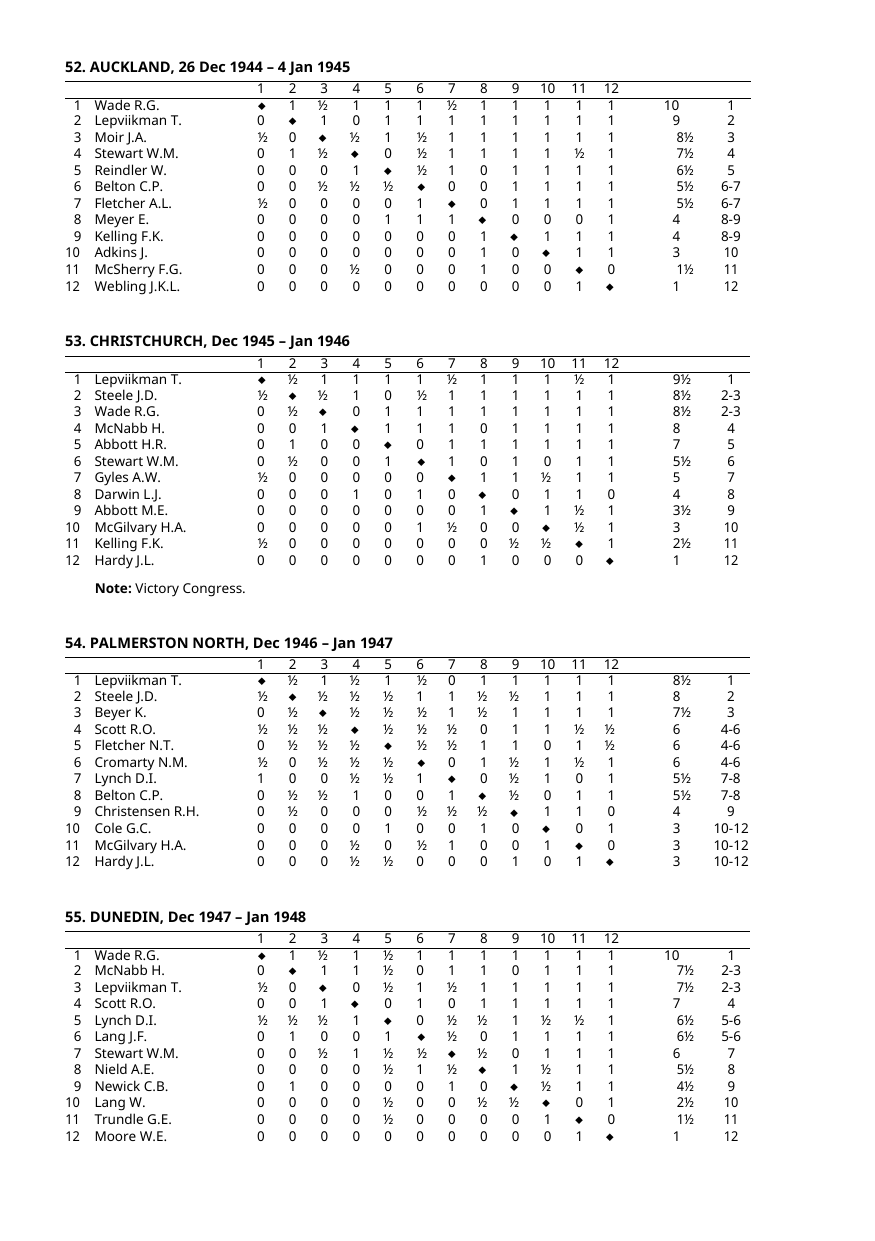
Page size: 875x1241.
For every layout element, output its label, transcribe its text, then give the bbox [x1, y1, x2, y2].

table_cell Stewart W.M. [88, 455, 219, 471]
table_cell 0 [531, 855, 563, 872]
table_cell Wade R.G. [88, 949, 218, 964]
table_cell  [372, 739, 404, 756]
table_cell 0 [371, 997, 404, 1013]
table_cell 11 [563, 932, 595, 948]
table_cell 1 [531, 180, 564, 197]
table_cell 5½ [641, 197, 708, 213]
table_cell 2½ [640, 1096, 707, 1113]
table_cell 1 [371, 1030, 404, 1047]
table_cell 5 [707, 438, 750, 454]
table_cell 0 [341, 405, 372, 421]
table_cell  [499, 504, 531, 521]
table_cell 1 [564, 114, 596, 131]
table_cell 8 [468, 357, 498, 372]
table_cell 0 [499, 554, 531, 570]
table_cell ½ [404, 805, 436, 822]
table_cell 0 [219, 164, 277, 180]
table_cell 0 [436, 997, 468, 1013]
table_cell 0 [372, 554, 403, 570]
table_cell 1 [404, 690, 436, 706]
table_cell 0 [220, 521, 276, 537]
table_cell 0 [276, 981, 308, 997]
table_cell Moir J.A. [88, 131, 219, 147]
table_cell 8-9 [708, 230, 751, 246]
table_cell 1 [276, 1030, 308, 1047]
table_cell 1 [308, 997, 341, 1013]
table_cell 8 [707, 1063, 750, 1080]
table_cell 0 [341, 1080, 371, 1096]
table_cell 1 [531, 756, 563, 772]
table_cell 1 [500, 164, 531, 180]
table_cell 2 [276, 357, 308, 372]
table_cell  [218, 949, 276, 964]
table_cell  [341, 997, 371, 1013]
table_cell ½ [372, 706, 404, 723]
table_cell 1 [65, 674, 88, 689]
table_cell 1 [499, 405, 531, 421]
table_cell 1 [404, 1063, 436, 1080]
table_cell 1 [226, 772, 276, 789]
table_cell 0 [308, 855, 340, 872]
table_cell ½ [276, 674, 308, 689]
table_cell Lepviikman T. [88, 674, 226, 689]
table_cell 1 [596, 213, 641, 230]
table_cell 1 [531, 389, 563, 405]
table_cell  [595, 554, 644, 570]
table_cell 1 [564, 164, 596, 180]
table_cell 6½ [641, 164, 708, 180]
table_cell  [531, 822, 563, 838]
table_cell  [500, 805, 531, 822]
table_cell  [595, 1129, 640, 1146]
table_cell ½ [276, 706, 308, 723]
table_cell 1 [563, 789, 595, 805]
table_cell 9 [499, 357, 531, 372]
table_cell ½ [500, 1096, 531, 1113]
table_cell 0 [404, 1014, 436, 1030]
table_cell 0 [468, 723, 499, 739]
table_cell 3 [641, 246, 708, 263]
table_cell 6 [403, 357, 436, 372]
table_cell 7 [436, 82, 469, 97]
table_cell 0 [308, 1096, 341, 1113]
table_header 55. DUNEDIN, Dec 1947 – Jan 1948 [65, 909, 750, 931]
table_cell 0 [276, 855, 308, 872]
table_cell 1 [436, 131, 469, 147]
table_cell Stewart W.M. [88, 147, 219, 164]
table_cell 6 [645, 739, 703, 756]
table_cell 1 [596, 114, 641, 131]
table_cell Abbott M.E. [88, 504, 219, 521]
table_cell McNabb H. [88, 421, 219, 438]
table_cell ½ [276, 723, 308, 739]
table_cell 3 [645, 822, 703, 838]
table_cell ½ [436, 1063, 468, 1080]
table_cell 1 [563, 674, 595, 689]
table_header 52. AUCKLAND, 26 Dec 1944 – 4 Jan 1945 [65, 58, 751, 81]
table_cell 0 [404, 789, 436, 805]
table_cell 0 [436, 756, 468, 772]
table_cell 1 [707, 949, 750, 964]
table_cell 1 [436, 389, 468, 405]
table_cell ½ [563, 504, 595, 521]
table_cell Kelling F.K. [88, 230, 219, 246]
table_cell ½ [220, 537, 276, 554]
table_cell 4 [707, 421, 750, 438]
table_cell 9 [65, 230, 88, 246]
table_cell 4-6 [704, 756, 750, 772]
table_cell ½ [340, 690, 372, 706]
table_cell  [531, 521, 563, 537]
table_cell 0 [219, 213, 277, 230]
table_cell 1 [403, 488, 436, 504]
table_cell ½ [220, 389, 276, 405]
table_cell 1 [499, 421, 531, 438]
table_cell 0 [436, 230, 469, 246]
table_cell 1 [595, 690, 645, 706]
table_cell  [308, 706, 340, 723]
table_cell 5 [708, 164, 751, 180]
table_cell 2 [276, 658, 308, 673]
table_cell 1 [404, 99, 436, 114]
table_cell ½ [468, 690, 499, 706]
table_cell 1 [373, 114, 404, 131]
table_cell 5 [372, 658, 404, 673]
table_cell  [404, 1030, 436, 1047]
table_cell Adkins J. [88, 246, 219, 263]
table_cell 1 [468, 674, 499, 689]
table_cell ½ [308, 756, 340, 772]
table_cell 1 [564, 99, 596, 114]
table_cell Christensen R.H. [88, 805, 226, 822]
table_cell Belton C.P. [88, 789, 226, 805]
table_cell 0 [226, 739, 276, 756]
table_cell 1 [469, 147, 500, 164]
table_cell Newick C.B. [88, 1080, 218, 1096]
table_cell ½ [531, 1014, 563, 1030]
table_cell  [371, 1014, 404, 1030]
table_cell 0 [218, 1129, 276, 1146]
table_cell 1 [436, 949, 468, 964]
table_cell 1 [404, 981, 436, 997]
table_cell 0 [404, 279, 436, 296]
table_cell [88, 932, 218, 948]
table_cell 0 [499, 488, 531, 504]
table_cell 0 [404, 246, 436, 263]
table_cell [707, 932, 750, 948]
table_cell 1 [469, 263, 500, 279]
table_cell Scott R.O. [88, 723, 226, 739]
table_cell 1 [436, 438, 468, 454]
table_cell ½ [436, 99, 469, 114]
table_cell 2 [704, 690, 750, 706]
table_cell 11 [65, 1113, 88, 1129]
table_cell 11 [707, 1113, 750, 1129]
table_cell ½ [308, 723, 340, 739]
table_cell 8 [469, 82, 500, 97]
table_cell 0 [436, 488, 468, 504]
table_cell 6 [404, 82, 436, 97]
table_cell 1 [564, 230, 596, 246]
table_cell  [436, 772, 468, 789]
table_cell McSherry F.G. [88, 263, 219, 279]
table_cell 10-12 [704, 839, 750, 855]
table_cell 0 [340, 246, 372, 263]
table_cell 0 [469, 279, 500, 296]
table_cell 8½ [645, 674, 703, 689]
table_cell 9 [65, 504, 88, 521]
table_cell 0 [341, 471, 372, 488]
table_cell 9 [707, 504, 750, 521]
table_header 53. CHRISTCHURCH, Dec 1945 – Jan 1946 [65, 333, 750, 356]
table_cell 1 [499, 438, 531, 454]
table_cell  [276, 964, 308, 981]
table_cell 9½ [644, 373, 707, 388]
table_cell 4-6 [704, 739, 750, 756]
table_cell 0 [276, 1047, 308, 1063]
table_cell 1 [563, 1080, 595, 1096]
table_cell 0 [436, 246, 469, 263]
table_cell 1 [531, 114, 564, 131]
table_cell 1 [563, 1063, 595, 1080]
table_cell 7 [436, 658, 468, 673]
table_cell 1 [276, 1080, 308, 1096]
table_cell 0 [308, 772, 340, 789]
table_cell 1 [500, 739, 531, 756]
table_cell  [340, 147, 372, 164]
table_cell 3 [644, 521, 707, 537]
table_cell 0 [220, 554, 276, 570]
table_cell 0 [404, 263, 436, 279]
table_cell 7½ [641, 147, 708, 164]
table_cell  [308, 131, 340, 147]
table_cell 0 [341, 455, 372, 471]
table_cell 5½ [645, 789, 703, 805]
table_cell 5½ [644, 455, 707, 471]
table_cell 1 [596, 197, 641, 213]
table_cell 11 [65, 839, 88, 855]
table_cell 0 [340, 213, 372, 230]
table_cell 0 [404, 1113, 436, 1129]
table_cell 1 [563, 981, 595, 997]
table_cell 7-8 [704, 789, 750, 805]
table_cell 5½ [645, 772, 703, 789]
table_cell 0 [371, 1129, 404, 1146]
table_cell 1 [469, 131, 500, 147]
table_cell ½ [371, 1096, 404, 1113]
table_cell Lang W. [88, 1096, 218, 1113]
table_cell 1 [341, 1047, 371, 1063]
table_cell 0 [372, 521, 403, 537]
table_cell 1 [308, 373, 341, 388]
table_cell [707, 357, 750, 372]
table_cell ½ [340, 706, 372, 723]
table_cell 10 [531, 82, 564, 97]
table_cell 0 [468, 839, 499, 855]
table_cell 0 [340, 822, 372, 838]
table_cell 0 [468, 421, 498, 438]
table_cell 0 [276, 1113, 308, 1129]
table_cell 5 [644, 471, 707, 488]
table_cell 0 [276, 1129, 308, 1146]
table_cell [704, 658, 750, 673]
table_cell 6 [65, 455, 88, 471]
table_cell 5 [371, 932, 404, 948]
table_cell 1 [436, 1080, 468, 1096]
table_cell 0 [220, 405, 276, 421]
table_cell 0 [276, 488, 308, 504]
table_cell 1 [531, 690, 563, 706]
table_cell 9 [500, 658, 531, 673]
table_cell 0 [468, 1129, 499, 1146]
table_cell 1 [564, 131, 596, 147]
table_cell 1 [277, 147, 307, 164]
table_cell 1 [373, 99, 404, 114]
table_cell 6 [65, 180, 88, 197]
table_cell  [596, 279, 641, 296]
table_cell 1 [531, 805, 563, 822]
table_cell 1 [65, 373, 88, 388]
table_cell ½ [340, 131, 372, 147]
table_cell ½ [563, 373, 595, 388]
table_cell 1 [220, 357, 276, 372]
table_cell 0 [372, 789, 404, 805]
table_cell 3 [704, 706, 750, 723]
table_cell ½ [276, 805, 308, 822]
table_cell ½ [468, 805, 499, 822]
table_cell 1 [531, 438, 563, 454]
table_cell 1 [531, 772, 563, 789]
table_cell 0 [372, 488, 403, 504]
table_cell 3 [65, 131, 88, 147]
table_cell 0 [469, 164, 500, 180]
table_cell 4 [65, 723, 88, 739]
table_cell 1 [596, 230, 641, 246]
table_cell Stewart W.M. [88, 1047, 218, 1063]
table_cell 1 [563, 706, 595, 723]
table_cell 0 [500, 246, 531, 263]
table_cell 0 [403, 504, 436, 521]
table_cell 1 [564, 246, 596, 263]
table_cell 0 [220, 504, 276, 521]
table_cell 0 [373, 279, 404, 296]
table_cell 0 [218, 964, 276, 981]
table_cell 0 [563, 1096, 595, 1113]
table_cell 2 [708, 114, 751, 131]
table_cell 1 [563, 488, 595, 504]
table_cell 1 [563, 805, 595, 822]
table_cell 1 [500, 855, 531, 872]
table_cell 12 [707, 554, 750, 570]
table_cell [65, 357, 88, 372]
table_cell ½ [404, 674, 436, 689]
table_cell  [468, 488, 498, 504]
table_cell 6 [640, 1047, 707, 1063]
table_cell 0 [436, 504, 468, 521]
table_cell 12 [65, 855, 88, 872]
table_cell ½ [404, 706, 436, 723]
table_cell  [220, 373, 276, 388]
table_cell 0 [277, 263, 307, 279]
table_cell 4 [65, 421, 88, 438]
table_cell 0 [276, 997, 308, 1013]
table_cell 1 [596, 164, 641, 180]
table_cell  [436, 471, 468, 488]
table_cell 0 [436, 1096, 468, 1113]
table_cell 1 [595, 1063, 640, 1080]
table_cell 1 [404, 213, 436, 230]
table_cell 1 [531, 405, 563, 421]
table_cell 0 [372, 805, 404, 822]
table_cell ½ [500, 789, 531, 805]
table_cell 1 [65, 99, 88, 114]
table_cell 7 [644, 438, 707, 454]
table_cell ½ [371, 1063, 404, 1080]
table_cell 0 [436, 554, 468, 570]
table_cell 1 [373, 131, 404, 147]
table_cell ½ [308, 690, 340, 706]
table_cell 1 [468, 438, 498, 454]
table_cell 1 [596, 180, 641, 197]
table_cell 0 [500, 822, 531, 838]
table_cell 1 [531, 164, 564, 180]
table_cell 1 [468, 554, 498, 570]
table_cell 0 [277, 180, 307, 197]
table_cell 1 [436, 405, 468, 421]
table_cell 7 [65, 197, 88, 213]
table_cell 0 [340, 279, 372, 296]
table_cell [65, 658, 88, 673]
table_cell 0 [531, 263, 564, 279]
table_cell 1 [596, 99, 641, 114]
table_cell ½ [308, 1047, 341, 1063]
table_cell 0 [404, 822, 436, 838]
table_cell 1 [403, 421, 436, 438]
table_cell 0 [500, 263, 531, 279]
table_cell 7 [640, 997, 707, 1013]
table_cell  [595, 855, 645, 872]
table_cell 1 [468, 405, 498, 421]
table_cell ½ [371, 1047, 404, 1063]
table_cell 0 [220, 421, 276, 438]
table_cell 1 [596, 131, 641, 147]
table_cell ½ [373, 180, 404, 197]
table_cell 12 [65, 1129, 88, 1146]
table_cell 2½ [644, 537, 707, 554]
table_cell ½ [340, 674, 372, 689]
table_cell 1 [468, 822, 499, 838]
table_cell Scott R.O. [88, 997, 218, 1013]
table_cell ½ [308, 180, 340, 197]
table_cell 1 [595, 997, 640, 1013]
table_cell 7-8 [704, 772, 750, 789]
table_cell 4 [645, 805, 703, 822]
table_cell 0 [403, 471, 436, 488]
table_cell 9 [500, 82, 531, 97]
table_cell Steele J.D. [88, 690, 226, 706]
table_cell  [404, 180, 436, 197]
table_cell 1 [308, 964, 341, 981]
table_cell 6 [404, 658, 436, 673]
table_cell 1 [499, 373, 531, 388]
table_cell 0 [531, 455, 563, 471]
table_cell Lynch D.I. [88, 772, 226, 789]
table_cell 0 [276, 554, 308, 570]
table_cell ½ [340, 855, 372, 872]
table_cell ½ [404, 164, 436, 180]
table_cell 1 [404, 772, 436, 789]
table_cell 1 [595, 1030, 640, 1047]
table_cell 0 [531, 739, 563, 756]
table_cell 1 [308, 114, 340, 131]
table_cell ½ [340, 839, 372, 855]
table_cell 10 [707, 521, 750, 537]
table_cell 8 [65, 488, 88, 504]
table_cell 0 [226, 855, 276, 872]
table_cell ½ [372, 772, 404, 789]
table_cell  [531, 1096, 563, 1113]
table_cell 0 [308, 1080, 341, 1096]
table_cell 12 [596, 82, 641, 97]
table_cell 0 [226, 805, 276, 822]
table_cell 1 [341, 389, 372, 405]
table_cell Lepviikman T. [88, 981, 218, 997]
table_cell 1 [640, 1129, 707, 1146]
table_cell 0 [404, 1129, 436, 1146]
table_cell  [563, 839, 595, 855]
table_cell 1 [500, 1063, 531, 1080]
table_cell 0 [277, 279, 307, 296]
table_cell 5½ [641, 180, 708, 197]
table_cell 1 [707, 373, 750, 388]
table_cell 2 [65, 690, 88, 706]
table_cell 0 [277, 230, 307, 246]
table_cell 2-3 [707, 389, 750, 405]
table_cell ½ [404, 739, 436, 756]
table_cell ½ [276, 789, 308, 805]
text Note: Victory Congress. [94, 579, 826, 597]
table_cell  [372, 438, 403, 454]
table_cell 1 [595, 521, 644, 537]
table_cell 0 [341, 438, 372, 454]
table_cell 4 [65, 997, 88, 1013]
table_cell 1 [341, 949, 371, 964]
table_cell 5 [372, 357, 403, 372]
table_cell 1 [500, 1030, 531, 1047]
table_cell 5 [65, 164, 88, 180]
table_cell 0 [308, 230, 340, 246]
table_cell Beyer K. [88, 706, 226, 723]
table_cell 7 [65, 772, 88, 789]
table_cell 1 [341, 373, 372, 388]
table_cell 0 [499, 521, 531, 537]
table_cell 4 [341, 932, 371, 948]
table_cell 0 [219, 246, 277, 263]
table_cell 0 [308, 1030, 341, 1047]
table_cell 1 [500, 674, 531, 689]
table_cell Hardy J.L. [88, 855, 226, 872]
table_cell 0 [531, 554, 563, 570]
table_cell 3 [308, 82, 340, 97]
table_cell [640, 932, 707, 948]
table_cell 1 [436, 706, 468, 723]
table_cell ½ [308, 147, 340, 164]
table_cell 3 [65, 706, 88, 723]
table_cell 9 [65, 805, 88, 822]
table_cell  [373, 164, 404, 180]
table_cell 0 [372, 389, 403, 405]
table_cell Wade R.G. [88, 99, 219, 114]
table_cell 1 [596, 246, 641, 263]
table_cell 8 [644, 421, 707, 438]
table_cell 1 [500, 997, 531, 1013]
table_cell 0 [218, 1030, 276, 1047]
table_cell 1 [595, 674, 645, 689]
table_cell ½ [340, 739, 372, 756]
table_cell 0 [531, 1129, 563, 1146]
table_cell  [500, 230, 531, 246]
table_cell 8 [65, 1063, 88, 1080]
table_cell 0 [436, 1113, 468, 1129]
table_cell 0 [403, 554, 436, 570]
table_cell ½ [436, 1014, 468, 1030]
table_cell 12 [595, 932, 640, 948]
table_cell 1 [499, 471, 531, 488]
table_cell 3 [645, 855, 703, 872]
table_cell 11 [65, 537, 88, 554]
table_cell 1 [499, 455, 531, 471]
table_cell 5-6 [707, 1030, 750, 1047]
table_cell 0 [340, 114, 372, 131]
table_cell 6 [65, 756, 88, 772]
table_cell 0 [436, 279, 469, 296]
table_cell 1 [531, 99, 564, 114]
table_cell 1 [595, 455, 644, 471]
table_cell 0 [403, 537, 436, 554]
table_cell 1 [563, 739, 595, 756]
table_cell 1 [500, 1014, 531, 1030]
table_cell ½ [218, 1014, 276, 1030]
table_cell 10 [640, 949, 707, 964]
table_cell 0 [468, 855, 499, 872]
table_cell  [219, 99, 277, 114]
table_cell 0 [308, 1129, 341, 1146]
table_cell 8 [645, 690, 703, 706]
table_cell 1 [500, 981, 531, 997]
table_cell 0 [341, 1030, 371, 1047]
table_cell 7 [65, 1047, 88, 1063]
table_cell 1 [595, 1047, 640, 1063]
table_cell ½ [436, 521, 468, 537]
table_cell 0 [218, 1047, 276, 1063]
table_cell 6 [707, 455, 750, 471]
table_cell 0 [308, 263, 340, 279]
table_cell 0 [404, 230, 436, 246]
table_cell 3 [65, 405, 88, 421]
table_cell ½ [595, 739, 645, 756]
table_cell [88, 658, 226, 673]
table_cell 7½ [640, 981, 707, 997]
table_cell  [341, 421, 372, 438]
table_cell 1 [641, 279, 708, 296]
table_cell 1 [403, 521, 436, 537]
table_cell 0 [277, 164, 307, 180]
table_cell 0 [308, 197, 340, 213]
table_cell 0 [436, 674, 468, 689]
table_cell 0 [340, 805, 372, 822]
table_cell 1 [468, 949, 499, 964]
table_cell 0 [277, 246, 307, 263]
table_cell 8½ [644, 389, 707, 405]
table_cell 1 [218, 932, 276, 948]
table_cell 0 [436, 263, 469, 279]
table_cell 1 [564, 197, 596, 213]
table_cell 1 [468, 373, 498, 388]
table_cell 0 [308, 279, 340, 296]
table_cell 1 [308, 421, 341, 438]
table_cell 1 [468, 756, 499, 772]
table_cell 0 [372, 839, 404, 855]
table_cell 0 [276, 1096, 308, 1113]
table_cell 2 [277, 82, 307, 97]
table_cell 1 [531, 488, 563, 504]
table_cell 1 [372, 822, 404, 838]
table_cell 1 [595, 706, 645, 723]
table_cell 1 [595, 421, 644, 438]
table_cell 3½ [644, 504, 707, 521]
table_cell 11 [563, 658, 595, 673]
table_cell 0 [468, 1030, 499, 1047]
table_cell 3 [308, 658, 340, 673]
table_cell Belton C.P. [88, 180, 219, 197]
table_cell 1 [308, 674, 340, 689]
table_cell 1 [436, 114, 469, 131]
table_cell 5½ [640, 1063, 707, 1080]
table_cell Webling J.K.L. [88, 279, 219, 296]
table_cell ½ [468, 1096, 499, 1113]
table_cell 7 [436, 357, 468, 372]
table_cell ½ [226, 723, 276, 739]
table_cell 0 [220, 438, 276, 454]
table_cell Wade R.G. [88, 405, 219, 421]
table_cell ½ [372, 723, 404, 739]
table_cell 8 [707, 488, 750, 504]
table_cell Kelling F.K. [88, 537, 219, 554]
table_cell 1 [277, 99, 307, 114]
table_cell 1 [500, 131, 531, 147]
table_cell 4 [340, 658, 372, 673]
table_cell 1 [595, 1096, 640, 1113]
table_cell ½ [220, 471, 276, 488]
table_cell 0 [595, 839, 645, 855]
table_cell 1 [595, 471, 644, 488]
table_cell 3 [65, 981, 88, 997]
table_cell [645, 658, 703, 673]
table_cell 1 [436, 690, 468, 706]
table_cell 0 [219, 114, 277, 131]
table_cell 1 [595, 537, 644, 554]
table_cell 1 [564, 180, 596, 197]
table_cell 11 [707, 537, 750, 554]
table_cell 0 [595, 805, 645, 822]
table_cell 0 [596, 263, 641, 279]
table_cell 0 [341, 554, 372, 570]
table_cell Trundle G.E. [88, 1113, 218, 1129]
table_cell 0 [373, 263, 404, 279]
table_cell 0 [276, 471, 308, 488]
table_cell 1 [563, 949, 595, 964]
table_cell ½ [276, 373, 308, 388]
table_cell 0 [436, 180, 469, 197]
table_cell  [277, 114, 307, 131]
table_cell 0 [218, 1080, 276, 1096]
table_cell ½ [468, 1047, 499, 1063]
table_cell  [436, 1047, 468, 1063]
table_cell 4 [708, 147, 751, 164]
table_cell 1 [563, 1030, 595, 1047]
table_cell 0 [373, 246, 404, 263]
table_cell Abbott H.R. [88, 438, 219, 454]
table_cell ½ [436, 981, 468, 997]
table_cell 0 [219, 147, 277, 164]
table_cell 6½ [640, 1030, 707, 1047]
table_cell 0 [341, 537, 372, 554]
table_cell 4 [341, 357, 372, 372]
table_cell  [276, 690, 308, 706]
table_cell 10 [65, 1096, 88, 1113]
table_cell 0 [276, 504, 308, 521]
table_cell ½ [404, 1047, 436, 1063]
table_cell 1 [531, 197, 564, 213]
table_cell 1½ [640, 1113, 707, 1129]
table_cell ½ [226, 756, 276, 772]
table_cell 0 [468, 455, 498, 471]
table_cell 1 [595, 1080, 640, 1096]
table_cell 1 [436, 213, 469, 230]
table_cell 1 [373, 213, 404, 230]
table_cell 1 [704, 674, 750, 689]
table_cell 1 [340, 789, 372, 805]
table_cell 1 [708, 99, 751, 114]
table_cell 1 [436, 839, 468, 855]
table_cell ½ [404, 131, 436, 147]
table_cell 10 [531, 658, 563, 673]
table_cell 1 [341, 1014, 371, 1030]
table_cell 2-3 [707, 405, 750, 421]
table_cell 3 [708, 131, 751, 147]
table_cell 0 [468, 1113, 499, 1129]
table_cell 0 [308, 805, 340, 822]
table_cell 0 [277, 213, 307, 230]
table_cell 0 [404, 964, 436, 981]
table_cell 1 [595, 822, 645, 838]
table_cell 0 [226, 789, 276, 805]
table_cell 3 [645, 839, 703, 855]
table_cell 1 [276, 438, 308, 454]
table_cell 1 [563, 438, 595, 454]
table_cell  [403, 455, 436, 471]
table_cell 0 [373, 197, 404, 213]
table_cell 1 [468, 981, 499, 997]
table_cell 0 [371, 1080, 404, 1096]
table_cell 10 [65, 246, 88, 263]
table_cell [88, 357, 219, 372]
table_cell  [226, 674, 276, 689]
table_cell 1 [531, 839, 563, 855]
table_cell 1 [276, 949, 308, 964]
table_cell 9 [500, 932, 531, 948]
table_cell 1 [341, 964, 371, 981]
table_cell 0 [404, 1096, 436, 1113]
table_cell 0 [308, 213, 340, 230]
table_cell 1 [468, 504, 498, 521]
table_cell 1 [372, 405, 403, 421]
table_cell 1 [500, 99, 531, 114]
table_cell 3 [308, 357, 341, 372]
table_cell 1 [500, 197, 531, 213]
table_cell 0 [308, 488, 341, 504]
table_cell  [436, 197, 469, 213]
table_cell ½ [563, 1014, 595, 1030]
table_cell 0 [500, 279, 531, 296]
table_cell 0 [500, 964, 531, 981]
table_cell ½ [308, 739, 340, 756]
table_cell Fletcher N.T. [88, 739, 226, 756]
table_cell 1 [468, 471, 498, 488]
table_cell 1 [531, 373, 563, 388]
table_cell 0 [372, 537, 403, 554]
table_cell 1 [531, 723, 563, 739]
table_cell 4 [707, 997, 750, 1013]
table_cell 9 [65, 1080, 88, 1096]
table_cell 0 [308, 1113, 341, 1129]
table_cell Reindler W. [88, 164, 219, 180]
table_cell 0 [404, 855, 436, 872]
table_cell 1 [436, 164, 469, 180]
table_cell ½ [371, 981, 404, 997]
table_cell 4 [340, 82, 372, 97]
table_cell 1 [531, 997, 563, 1013]
table_cell 0 [276, 421, 308, 438]
table_cell 7 [65, 471, 88, 488]
table_cell 0 [372, 504, 403, 521]
table_cell 0 [308, 246, 340, 263]
table_cell 0 [218, 1063, 276, 1080]
table_cell 2-3 [707, 981, 750, 997]
table_cell 8-9 [708, 213, 751, 230]
table_cell ½ [308, 789, 340, 805]
table_cell 1 [372, 674, 404, 689]
table_cell 1 [403, 405, 436, 421]
table_cell 1 [499, 389, 531, 405]
table_cell 0 [500, 1113, 531, 1129]
table_cell 1 [563, 1047, 595, 1063]
table_cell 1 [595, 504, 644, 521]
table_cell 0 [219, 263, 277, 279]
table_cell ½ [276, 1014, 308, 1030]
table_cell 0 [436, 822, 468, 838]
table_cell 1 [531, 131, 564, 147]
table_cell 7 [707, 1047, 750, 1063]
table_cell 0 [595, 1113, 640, 1129]
table_cell 1 [500, 147, 531, 164]
table_cell 1 [469, 114, 500, 131]
table_cell ½ [372, 756, 404, 772]
table_cell 1 [468, 964, 499, 981]
table_cell 0 [276, 537, 308, 554]
table_cell 1 [644, 554, 707, 570]
table_cell ½ [276, 739, 308, 756]
table_cell ½ [436, 1030, 468, 1047]
table_cell ½ [371, 1113, 404, 1129]
table_cell 6 [645, 723, 703, 739]
table_cell 6 [645, 756, 703, 772]
table_cell 1 [595, 438, 644, 454]
table_cell 1 [595, 1014, 640, 1030]
table_cell 1 [563, 855, 595, 872]
table_cell  [468, 789, 499, 805]
table_cell  [404, 756, 436, 772]
table_cell 0 [403, 438, 436, 454]
table_cell 1 [531, 949, 563, 964]
table_cell 1 [563, 405, 595, 421]
table_cell  [531, 246, 564, 263]
table_cell 1 [531, 674, 563, 689]
table_cell 0 [563, 554, 595, 570]
table_cell 1 [563, 455, 595, 471]
table_cell 0 [531, 213, 564, 230]
table_cell  [276, 389, 308, 405]
table_cell 1 [563, 471, 595, 488]
table_cell 4 [65, 147, 88, 164]
table_cell 12 [595, 357, 644, 372]
table_cell 4 [644, 488, 707, 504]
table_cell 8 [468, 932, 499, 948]
table_cell 0 [341, 1113, 371, 1129]
table_cell ½ [371, 949, 404, 964]
table_cell ½ [468, 1014, 499, 1030]
table_cell 0 [595, 488, 644, 504]
table_cell ½ [340, 180, 372, 197]
table_cell 0 [276, 772, 308, 789]
table_cell ½ [308, 1014, 341, 1030]
table_cell  [468, 1063, 499, 1080]
table_cell 1 [563, 964, 595, 981]
table_cell 10 [65, 822, 88, 838]
table_cell ½ [276, 455, 308, 471]
table_cell ½ [436, 373, 468, 388]
table_cell 2 [65, 389, 88, 405]
table_cell 0 [404, 1080, 436, 1096]
table_cell 5 [65, 1014, 88, 1030]
table_cell Lepviikman T. [88, 114, 219, 131]
table_cell ½ [404, 839, 436, 855]
table_cell 7 [436, 932, 468, 948]
table_cell ½ [404, 147, 436, 164]
table_cell ½ [371, 964, 404, 981]
table_cell 1 [531, 230, 564, 246]
table_cell 5 [65, 739, 88, 756]
table_cell 3 [308, 932, 341, 948]
table_cell  [340, 723, 372, 739]
table_cell ½ [308, 949, 341, 964]
table_cell 0 [500, 1047, 531, 1063]
table_cell 12 [65, 554, 88, 570]
table_cell 0 [500, 213, 531, 230]
table_cell ½ [564, 147, 596, 164]
table_cell 0 [341, 981, 371, 997]
table_cell 6-7 [708, 197, 751, 213]
table_cell 0 [308, 455, 341, 471]
table_cell 0 [341, 1096, 371, 1113]
table_cell McGilvary H.A. [88, 839, 226, 855]
table_cell ½ [340, 772, 372, 789]
table_cell 1 [531, 147, 564, 164]
table_cell 0 [469, 180, 500, 197]
table_cell 1 [219, 82, 277, 97]
table_cell 0 [276, 822, 308, 838]
table_cell 0 [531, 789, 563, 805]
table_cell 1 [341, 488, 372, 504]
table_cell 7½ [645, 706, 703, 723]
table_cell 1 [563, 389, 595, 405]
table_cell Lang J.F. [88, 1030, 218, 1047]
table_cell 1 [500, 180, 531, 197]
table_cell 0 [308, 521, 341, 537]
table_cell 0 [500, 1129, 531, 1146]
table_cell 1 [563, 1129, 595, 1146]
table_cell 1 [531, 504, 563, 521]
table_cell 1 [226, 658, 276, 673]
table_cell 1 [596, 147, 641, 164]
table_cell 11 [563, 357, 595, 372]
table_cell  [469, 213, 500, 230]
table_cell 11 [708, 263, 751, 279]
table_cell 0 [436, 855, 468, 872]
table_cell 1 [340, 99, 372, 114]
table_cell 0 [226, 839, 276, 855]
table_cell 1 [531, 1113, 563, 1129]
table_cell 0 [219, 230, 277, 246]
table_cell 0 [531, 279, 564, 296]
table_cell Cromarty N.M. [88, 756, 226, 772]
table_cell ½ [276, 405, 308, 421]
table_cell 10 [641, 99, 708, 114]
table_cell Meyer E. [88, 213, 219, 230]
table_cell 0 [277, 197, 307, 213]
table_cell 1 [372, 455, 403, 471]
table_cell 1 [595, 964, 640, 981]
table_cell 9 [704, 805, 750, 822]
table_cell 1 [531, 981, 563, 997]
table_cell Darwin L.J. [88, 488, 219, 504]
table_cell 1½ [641, 263, 708, 279]
table_cell Cole G.C. [88, 822, 226, 838]
table_cell 0 [341, 504, 372, 521]
table_cell ½ [499, 537, 531, 554]
table_cell 1 [468, 997, 499, 1013]
table_cell 1 [404, 114, 436, 131]
table_cell 8 [65, 213, 88, 230]
table_cell 1 [595, 756, 645, 772]
table_cell ½ [436, 805, 468, 822]
table_cell 1 [468, 389, 498, 405]
table_cell Moore W.E. [88, 1129, 218, 1146]
table_cell 6 [65, 1030, 88, 1047]
table_cell  [500, 1080, 531, 1096]
table_cell [708, 82, 751, 97]
table_cell ½ [372, 855, 404, 872]
table_cell 1 [595, 789, 645, 805]
table_cell 0 [341, 1129, 371, 1146]
table_cell ½ [403, 389, 436, 405]
table_cell 1 [595, 373, 644, 388]
table_cell 0 [308, 554, 341, 570]
table_cell 0 [308, 537, 341, 554]
table_cell ½ [595, 723, 645, 739]
table_cell 1 [595, 405, 644, 421]
table_cell 0 [436, 537, 468, 554]
table_cell 1 [469, 230, 500, 246]
table_cell 0 [276, 839, 308, 855]
table_cell 9 [707, 1080, 750, 1096]
table_cell 2 [276, 932, 308, 948]
table_cell ½ [404, 723, 436, 739]
table_cell Steele J.D. [88, 389, 219, 405]
table_cell ½ [468, 706, 499, 723]
table_cell 1 [468, 739, 499, 756]
table_cell ½ [219, 197, 277, 213]
table_cell 0 [219, 180, 277, 197]
table_cell 0 [308, 471, 341, 488]
table_cell Fletcher A.L. [88, 197, 219, 213]
table_cell 1 [404, 997, 436, 1013]
table_cell 5 [65, 438, 88, 454]
table_cell Hardy J.L. [88, 554, 219, 570]
table_cell ½ [340, 756, 372, 772]
table_cell 11 [564, 82, 596, 97]
table_cell 7 [707, 471, 750, 488]
table_cell [88, 82, 219, 97]
table_cell 4 [641, 230, 708, 246]
table_cell ½ [531, 537, 563, 554]
table_cell 1 [563, 997, 595, 1013]
table_cell 1 [469, 99, 500, 114]
table_cell 0 [276, 756, 308, 772]
table_cell ½ [218, 981, 276, 997]
table_cell 8 [65, 789, 88, 805]
table_cell McGilvary H.A. [88, 521, 219, 537]
table_cell 1 [436, 147, 469, 164]
table_cell  [563, 537, 595, 554]
table_cell 0 [373, 230, 404, 246]
table_cell 8 [468, 658, 499, 673]
table_cell 1 [65, 949, 88, 964]
table_cell 0 [220, 455, 276, 471]
table_cell 0 [218, 1096, 276, 1113]
table_cell 5 [373, 82, 404, 97]
table_cell 1 [436, 421, 468, 438]
table_cell ½ [226, 690, 276, 706]
table_cell 0 [436, 1129, 468, 1146]
table_cell  [308, 981, 341, 997]
table_cell 1 [531, 1030, 563, 1047]
table_cell [641, 82, 708, 97]
table_cell 5-6 [707, 1014, 750, 1030]
table_cell 0 [341, 521, 372, 537]
table_cell 2-3 [707, 964, 750, 981]
table_cell 1 [372, 373, 403, 388]
table_cell 2 [65, 114, 88, 131]
table_cell 12 [707, 1129, 750, 1146]
table_cell 0 [219, 279, 277, 296]
table_cell [644, 357, 707, 372]
table_cell 11 [65, 263, 88, 279]
table_cell ½ [436, 739, 468, 756]
table_cell 10-12 [704, 822, 750, 838]
table_cell 1 [500, 114, 531, 131]
table_cell 1 [564, 279, 596, 296]
table_cell 0 [372, 471, 403, 488]
table_cell 1 [531, 421, 563, 438]
table_cell 10 [65, 521, 88, 537]
table_cell 0 [500, 839, 531, 855]
table_cell 0 [468, 1080, 499, 1096]
table_cell 10-12 [704, 855, 750, 872]
table_cell 12 [65, 279, 88, 296]
table_cell 0 [468, 521, 498, 537]
table_cell 1 [436, 455, 468, 471]
table_cell 6½ [640, 1014, 707, 1030]
table_cell Nield A.E. [88, 1063, 218, 1080]
table_cell 0 [308, 504, 341, 521]
table_cell 0 [218, 1113, 276, 1129]
table_cell 8½ [644, 405, 707, 421]
table_cell 0 [469, 197, 500, 213]
table_cell 1 [436, 789, 468, 805]
table_cell 1 [531, 706, 563, 723]
table_cell Gyles A.W. [88, 471, 219, 488]
table_cell 0 [564, 213, 596, 230]
table_cell  [564, 263, 596, 279]
table_cell Lepviikman T. [88, 373, 219, 388]
table_cell ½ [308, 389, 341, 405]
table_header 54. PALMERSTON NORTH, Dec 1946 – Jan 1947 [65, 634, 750, 657]
table_cell 0 [277, 131, 307, 147]
table_cell 1 [500, 723, 531, 739]
table_cell 9 [641, 114, 708, 131]
table_cell 0 [226, 822, 276, 838]
table_cell 1 [531, 1047, 563, 1063]
table_cell ½ [219, 131, 277, 147]
table_cell ½ [531, 471, 563, 488]
table_cell 0 [373, 147, 404, 164]
table_cell 0 [468, 537, 498, 554]
table_cell 12 [595, 658, 645, 673]
table_cell ½ [563, 723, 595, 739]
table_cell ½ [531, 1080, 563, 1096]
table_cell ½ [563, 521, 595, 537]
table_cell 0 [308, 822, 340, 838]
table_cell ½ [531, 1063, 563, 1080]
table_cell 0 [341, 1063, 371, 1080]
table_cell 10 [707, 1096, 750, 1113]
table_cell 2 [65, 964, 88, 981]
table_cell ½ [500, 756, 531, 772]
table_cell McNabb H. [88, 964, 218, 981]
table_cell ½ [500, 772, 531, 789]
table_cell 4 [641, 213, 708, 230]
table_cell 0 [340, 197, 372, 213]
table_cell 4-6 [704, 723, 750, 739]
table_cell 1 [595, 949, 640, 964]
table_cell 0 [563, 772, 595, 789]
table_cell 1 [404, 949, 436, 964]
table_cell 8½ [641, 131, 708, 147]
table_cell 1 [340, 164, 372, 180]
table_cell 10 [531, 932, 563, 948]
table_cell 1 [403, 373, 436, 388]
table_cell 0 [308, 839, 340, 855]
table_cell 0 [308, 438, 341, 454]
table_cell 0 [340, 230, 372, 246]
table_cell 7½ [640, 964, 707, 981]
table_cell ½ [372, 690, 404, 706]
table_cell 0 [226, 706, 276, 723]
table_cell 1 [404, 197, 436, 213]
table_cell [65, 932, 88, 948]
table_cell 1 [372, 421, 403, 438]
table_cell 0 [468, 772, 499, 789]
table_cell ½ [308, 99, 340, 114]
table_cell 1 [500, 949, 531, 964]
table_cell ½ [563, 756, 595, 772]
table_cell 1 [563, 421, 595, 438]
table_cell 0 [563, 822, 595, 838]
table_cell 0 [308, 164, 340, 180]
table_cell 1 [531, 964, 563, 981]
table_cell 0 [220, 488, 276, 504]
table_cell ½ [436, 723, 468, 739]
table_cell  [563, 1113, 595, 1129]
table_cell 12 [708, 279, 751, 296]
table_cell 1 [595, 981, 640, 997]
table_cell [65, 82, 88, 97]
table_cell 10 [708, 246, 751, 263]
table_cell 0 [308, 1063, 341, 1080]
table_cell ½ [340, 263, 372, 279]
table_cell 1 [563, 690, 595, 706]
table_cell 0 [276, 1063, 308, 1080]
table_cell 0 [218, 997, 276, 1013]
table_cell 1 [595, 772, 645, 789]
table_cell 10 [531, 357, 563, 372]
table_cell 0 [276, 521, 308, 537]
table_cell 1 [500, 706, 531, 723]
table_cell ½ [500, 690, 531, 706]
table_cell  [308, 405, 341, 421]
table_cell 4½ [640, 1080, 707, 1096]
table_cell Lynch D.I. [88, 1014, 218, 1030]
table_cell 1 [469, 246, 500, 263]
table_cell 6-7 [708, 180, 751, 197]
table_cell 6 [404, 932, 436, 948]
table_cell 1 [595, 389, 644, 405]
table_cell 1 [436, 964, 468, 981]
